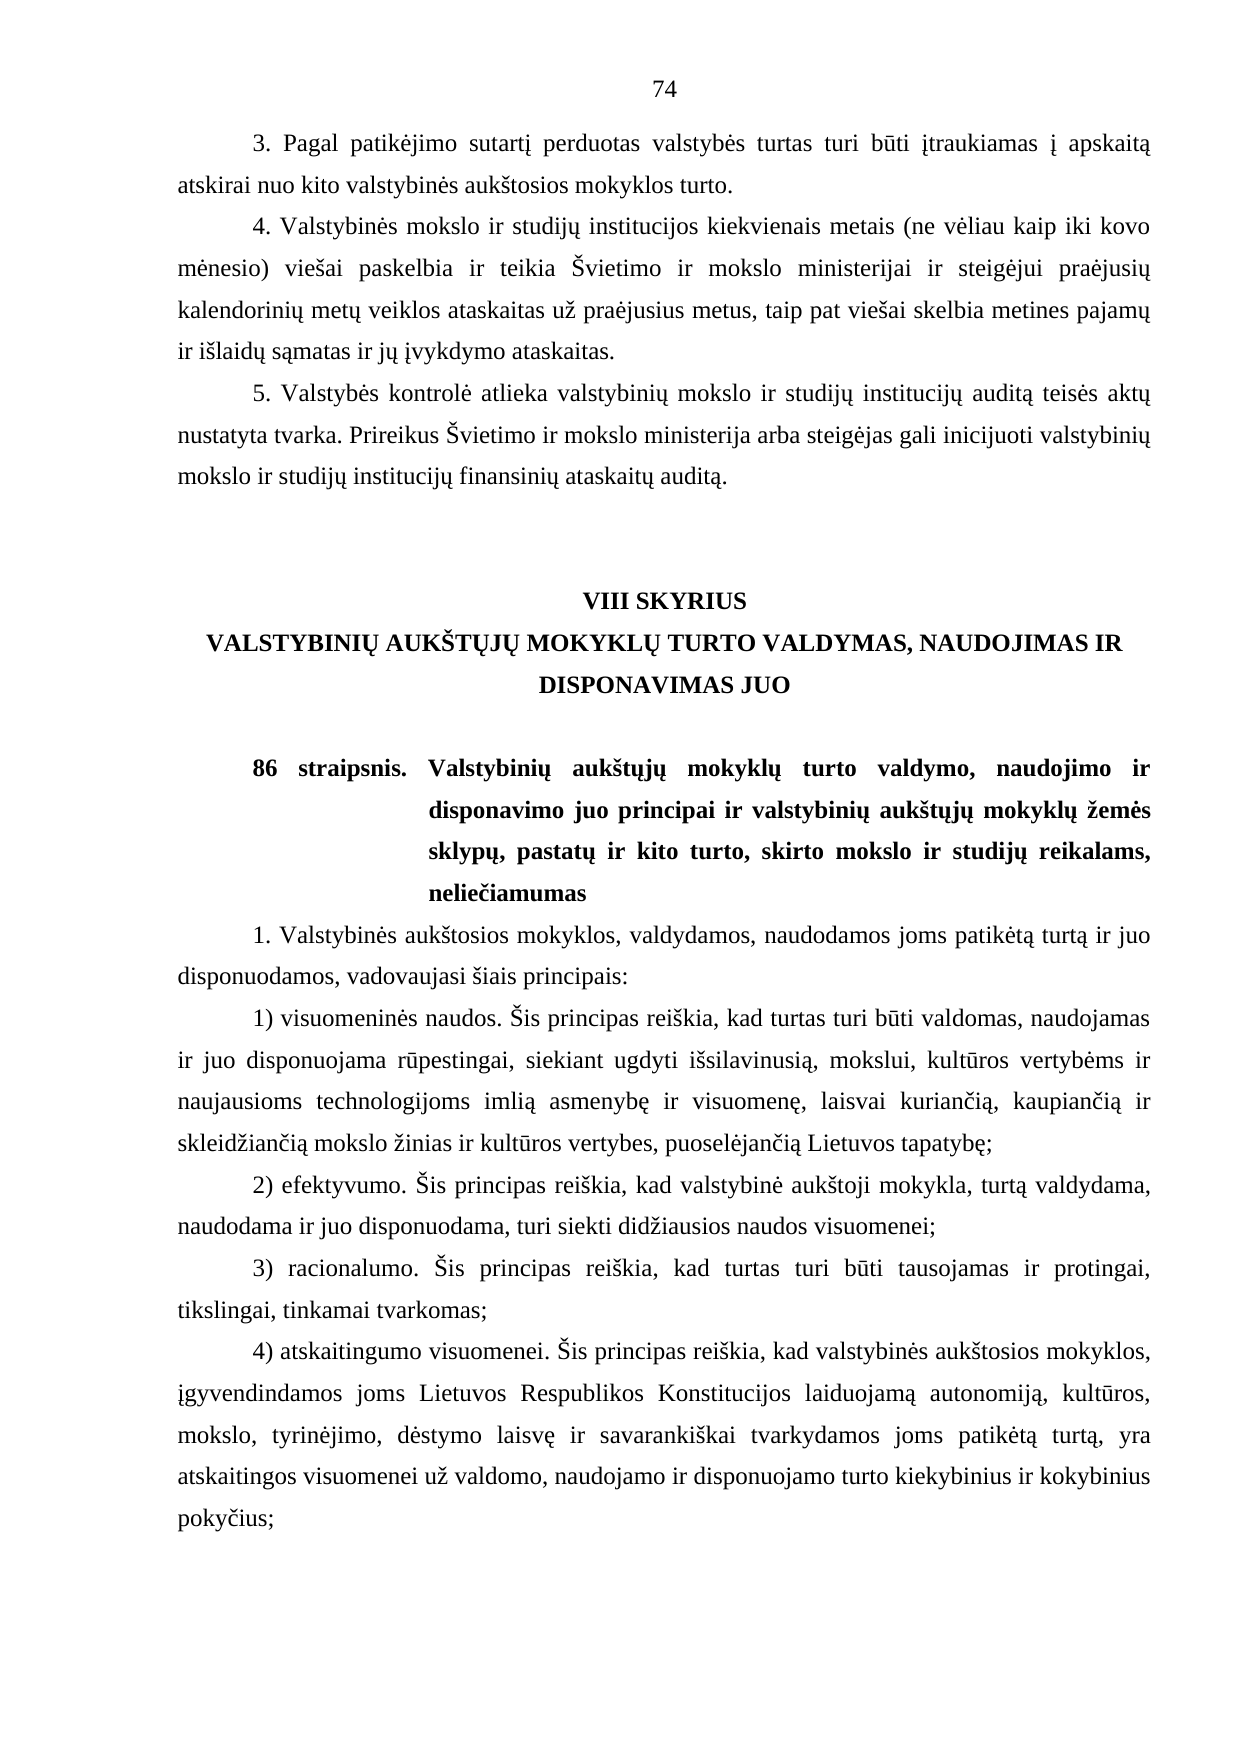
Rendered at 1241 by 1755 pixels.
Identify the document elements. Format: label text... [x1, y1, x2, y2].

text 2) efektyvumo. Šis principas reiškia, kad valstybinė aukštoji mokykla, turtą valdydama, naudodama ir juo disponuodama, turi siekti didžiausios naudos visuomenei; [177, 1160, 1152, 1243]
text 3. Pagal patikėjimo sutartį perduotas valstybės turtas turi būti įtraukiamas į apskaitą atskirai nuo kito valstybinės aukštosios mokyklos turto. [177, 118, 1152, 201]
text 4. Valstybinės mokslo ir studijų institucijos kiekvienais metais (ne vėliau kaip iki kovo mėnesio) viešai paskelbia ir teikia Švietimo ir mokslo ministerijai ir steigėjui praėjusių kalendorinių metų veiklos ataskaitas už praėjusius metus, taip pat viešai skelbia metines pajamų ir išlaidų sąmatas ir jų įvykdymo ataskaitas. [177, 201, 1152, 368]
text 1. Valstybinės aukštosios mokyklos, valdydamos, naudodamos joms patikėtą turtą ir juo disponuodamos, vadovaujasi šiais principais: [177, 910, 1152, 993]
text 1) visuomeninės naudos. Šis principas reiškia, kad turtas turi būti valdomas, naudojamas ir juo disponuojama rūpestingai, siekiant ugdyti išsilavinusią, mokslui, kultūros vertybėms ir naujausioms technologijoms imlią asmenybę ir visuomenę, laisvai kuriančią, kaupiančią ir skleidžiančią mokslo žinias ir kultūros vertybes, puoselėjančią Lietuvos tapatybę; [177, 993, 1152, 1160]
text VIII SKYRIUS [177, 576, 1152, 618]
text 4) atskaitingumo visuomenei. Šis principas reiškia, kad valstybinės aukštosios mokyklos, įgyvendindamos joms Lietuvos Respublikos Konstitucijos laiduojamą autonomiją, kultūros, mokslo, tyrinėjimo, dėstymo laisvę ir savarankiškai tvarkydamos joms patikėtą turtą, yra atskaitingos visuomenei už valdomo, naudojamo ir disponuojamo turto kiekybinius ir kokybinius pokyčius; [177, 1326, 1152, 1535]
text VALSTYBINIŲ AUKŠTŲJŲ MOKYKLŲ TURTO VALDYMAS, NAUDOJIMAS IR DISPONAVIMAS JUO [177, 618, 1152, 701]
text 86 straipsnis. Valstybinių aukštųjų mokyklų turto valdymo, naudojimo ir disponavimo juo principai ir valstybinių aukštųjų mokyklų žemės sklypų, pastatų ir kito turto, skirto mokslo ir studijų reikalams, neliečiamumas [252, 743, 1152, 910]
text 5. Valstybės kontrolė atlieka valstybinių mokslo ir studijų institucijų auditą teisės aktų nustatyta tvarka. Prireikus Švietimo ir mokslo ministerija arba steigėjas gali inicijuoti valstybinių mokslo ir studijų institucijų finansinių ataskaitų auditą. [177, 368, 1152, 493]
text 3) racionalumo. Šis principas reiškia, kad turtas turi būti tausojamas ir protingai, tikslingai, tinkamai tvarkomas; [177, 1243, 1152, 1326]
